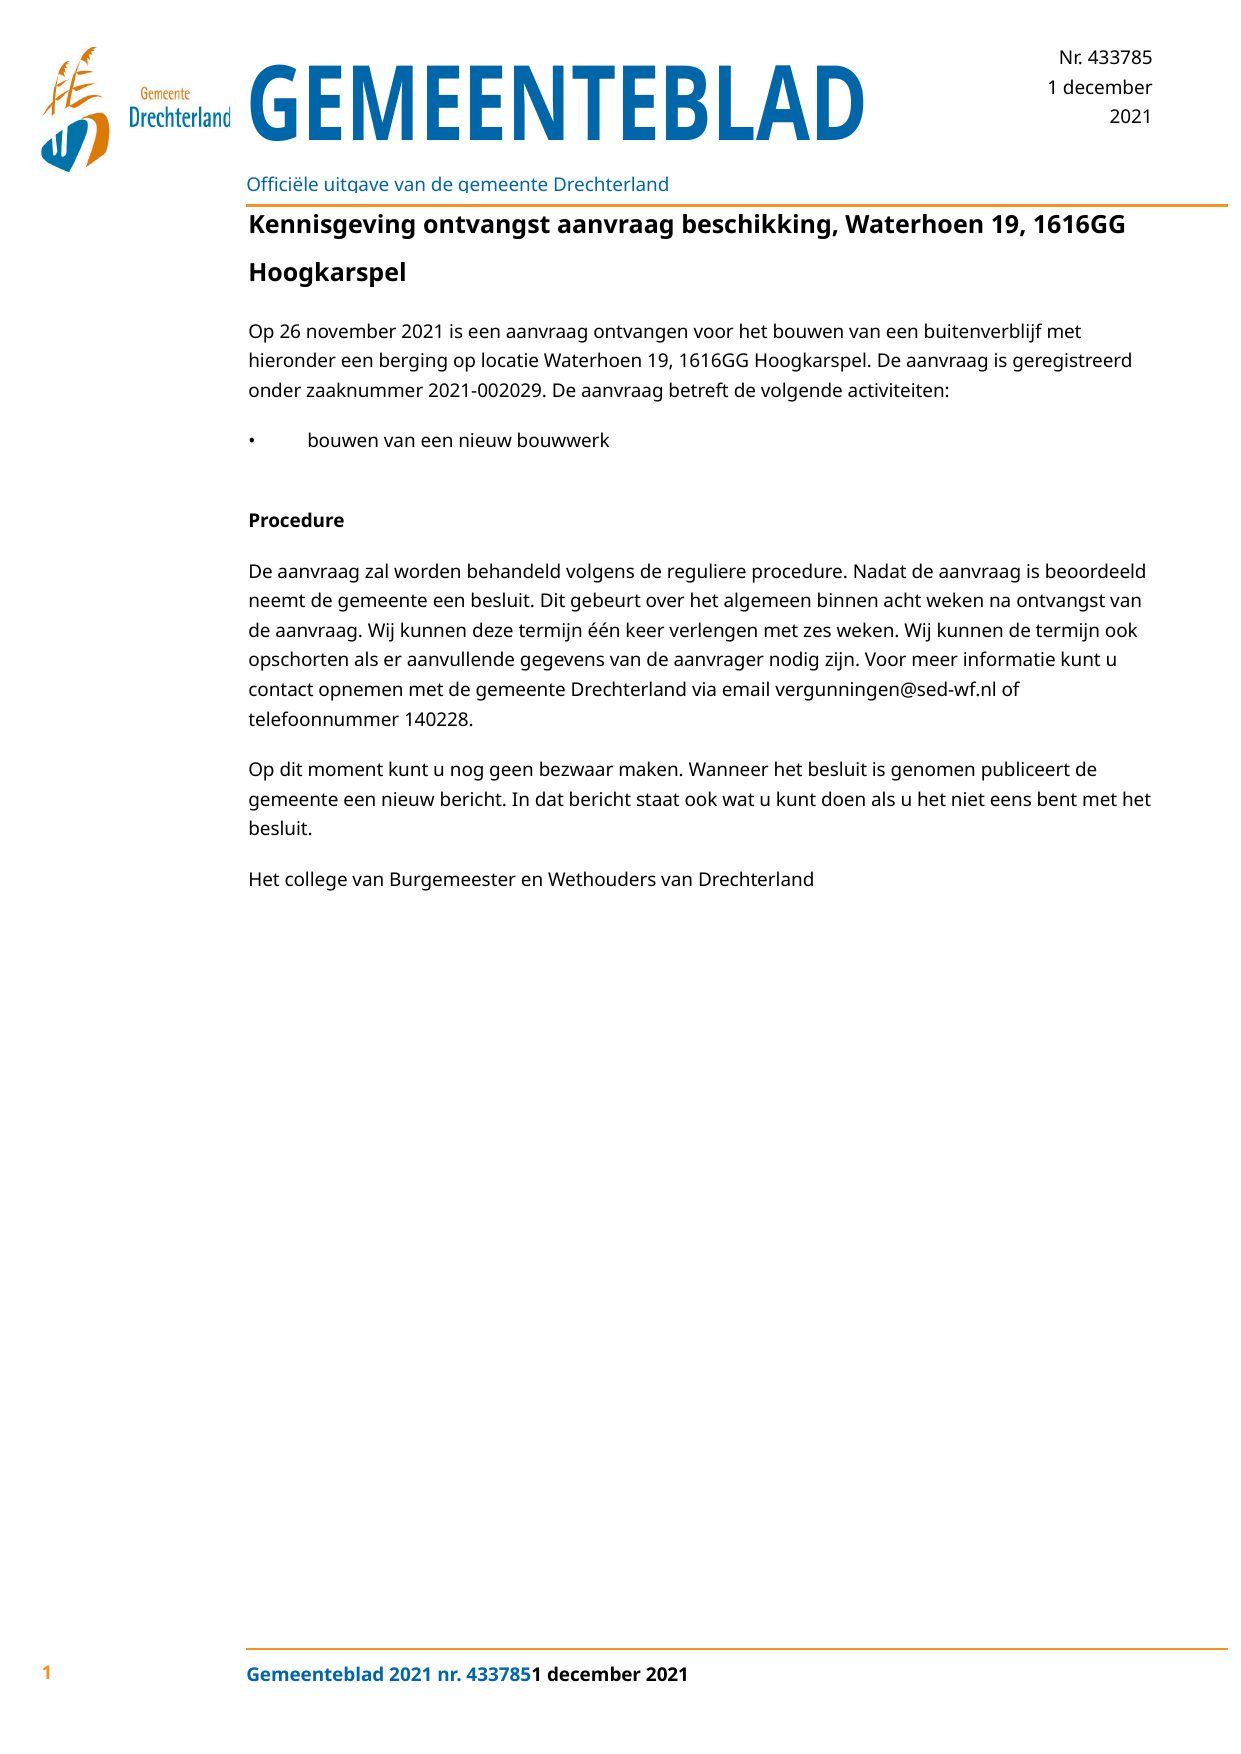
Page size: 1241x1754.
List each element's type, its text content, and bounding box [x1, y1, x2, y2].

text Op dit moment kunt u nog geen bezwaar maken. Wanneer het besluit is genomen publiceert de gemeente een nieuw bericht. In dat bericht staat ook wat u kunt doen als u het niet eens bent met het besluit. [248, 756, 1152, 841]
picture [226, 115, 231, 124]
picture [41, 47, 231, 172]
text Op 26 november 2021 is een aanvraag ontvangen voor het bouwen van een buitenverblijf met hieronder een berging op locatie Waterhoen 19, 1616GG Hoogkarspel. De aanvraag is geregistreerd onder zaaknummer 2021-002029. De aanvraag betreft de volgende activiteiten: [248, 318, 1152, 403]
text De aanvraag zal worden behandeld volgens de reguliere procedure. Nadat de aanvraag is beoordeeld neemt de gemeente een besluit. Dit gebeurt over het algemeen binnen acht weken na ontvangst van de aanvraag. Wij kunnen deze termijn één keer verlengen met zes weken. Wij kunnen de termijn ook opschorten als er aanvullende gegevens van de aanvrager nodig zijn. Voor meer informatie kunt u contact opnemen met de gemeente Drechterland via email vergunningen@sed-wf.nl of telefoonnummer 140228. [248, 558, 1152, 732]
picture [41, 158, 64, 172]
text Het college van Burgemeester en Wethouders van Drechterland [248, 866, 1152, 892]
text Procedure [248, 507, 1152, 533]
list bouwen van een nieuw bouwwerk [248, 427, 1152, 453]
text Kennisgeving ontvangst aanvraag beschikking, Waterhoen 19, 1616GG Hoogkarspel [248, 207, 1152, 288]
